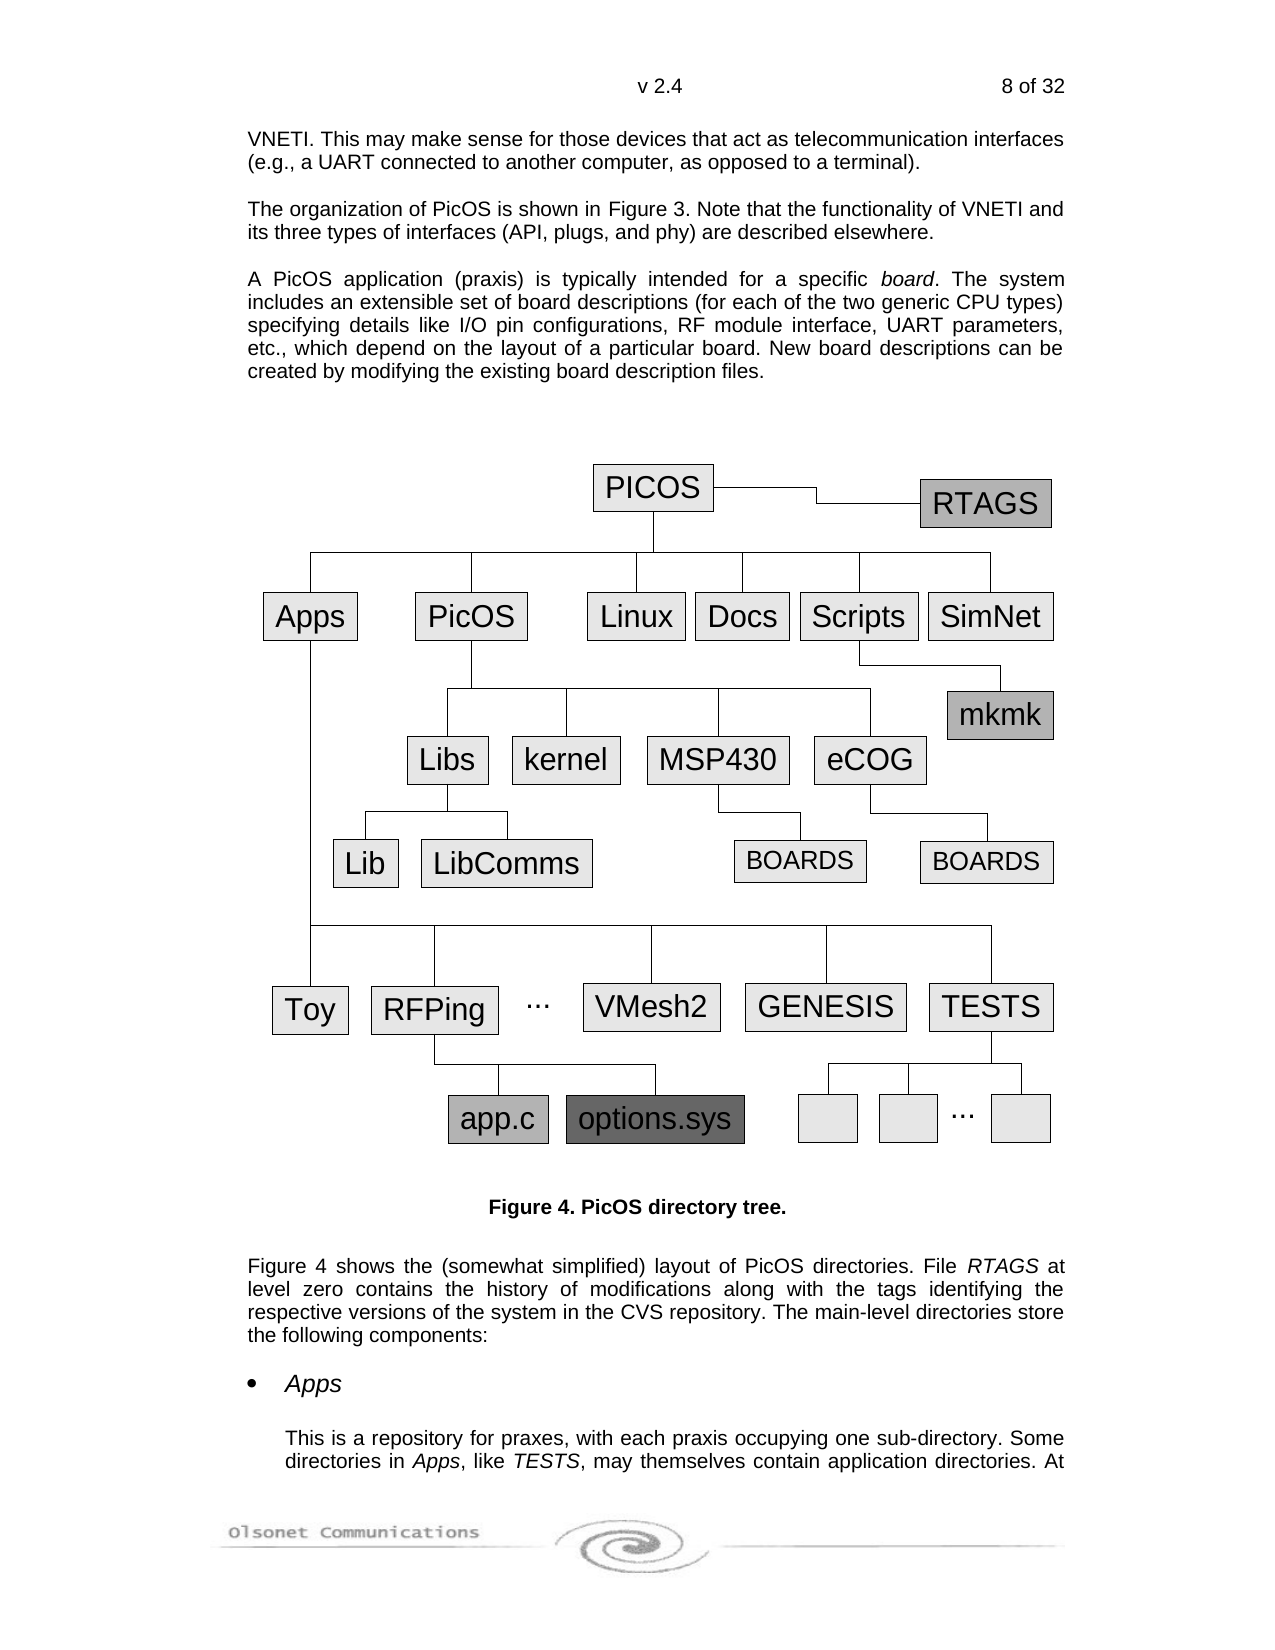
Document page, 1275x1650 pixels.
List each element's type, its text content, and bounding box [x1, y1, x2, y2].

text Figure 4. PicOS directory tree. [210, 1195, 1065, 1218]
picture [210, 1504, 1065, 1596]
text Figure 4 shows the (somewhat simplified) layout of PicOS directories. File RTAGS at level zero contains the history of modifications along with the tags identifying the respective versions of the system in the CVS repository. The main-level directories store the following components: [247, 1254, 1065, 1347]
text The organization of PicOS is shown in Figure 3. Note that the functionality of VNETI and its three types of interfaces (API, plugs, and phy) are described elsewhere. [247, 197, 1065, 244]
text This is a repository for praxes, with each praxis occupying one sub-directory. Some directories in Apps, like TESTS, may themselves contain application directories. At [285, 1426, 1065, 1473]
text A PicOS application (praxis) is typically intended for a specific board. The system includes an extensible set of board descriptions (for each of the two generic CPU types) specifying details like I/O pin configurations, RF module interface, UART parameters, etc., which depend on the layout of a particular board. New board descriptions can be created by modifying the existing board description files. [247, 267, 1065, 383]
list Apps [247, 1370, 1065, 1398]
text VNETI. This may make sense for those devices that act as telecommunication interfaces (e.g., a UART connected to another computer, as opposed to a terminal). [247, 128, 1065, 174]
